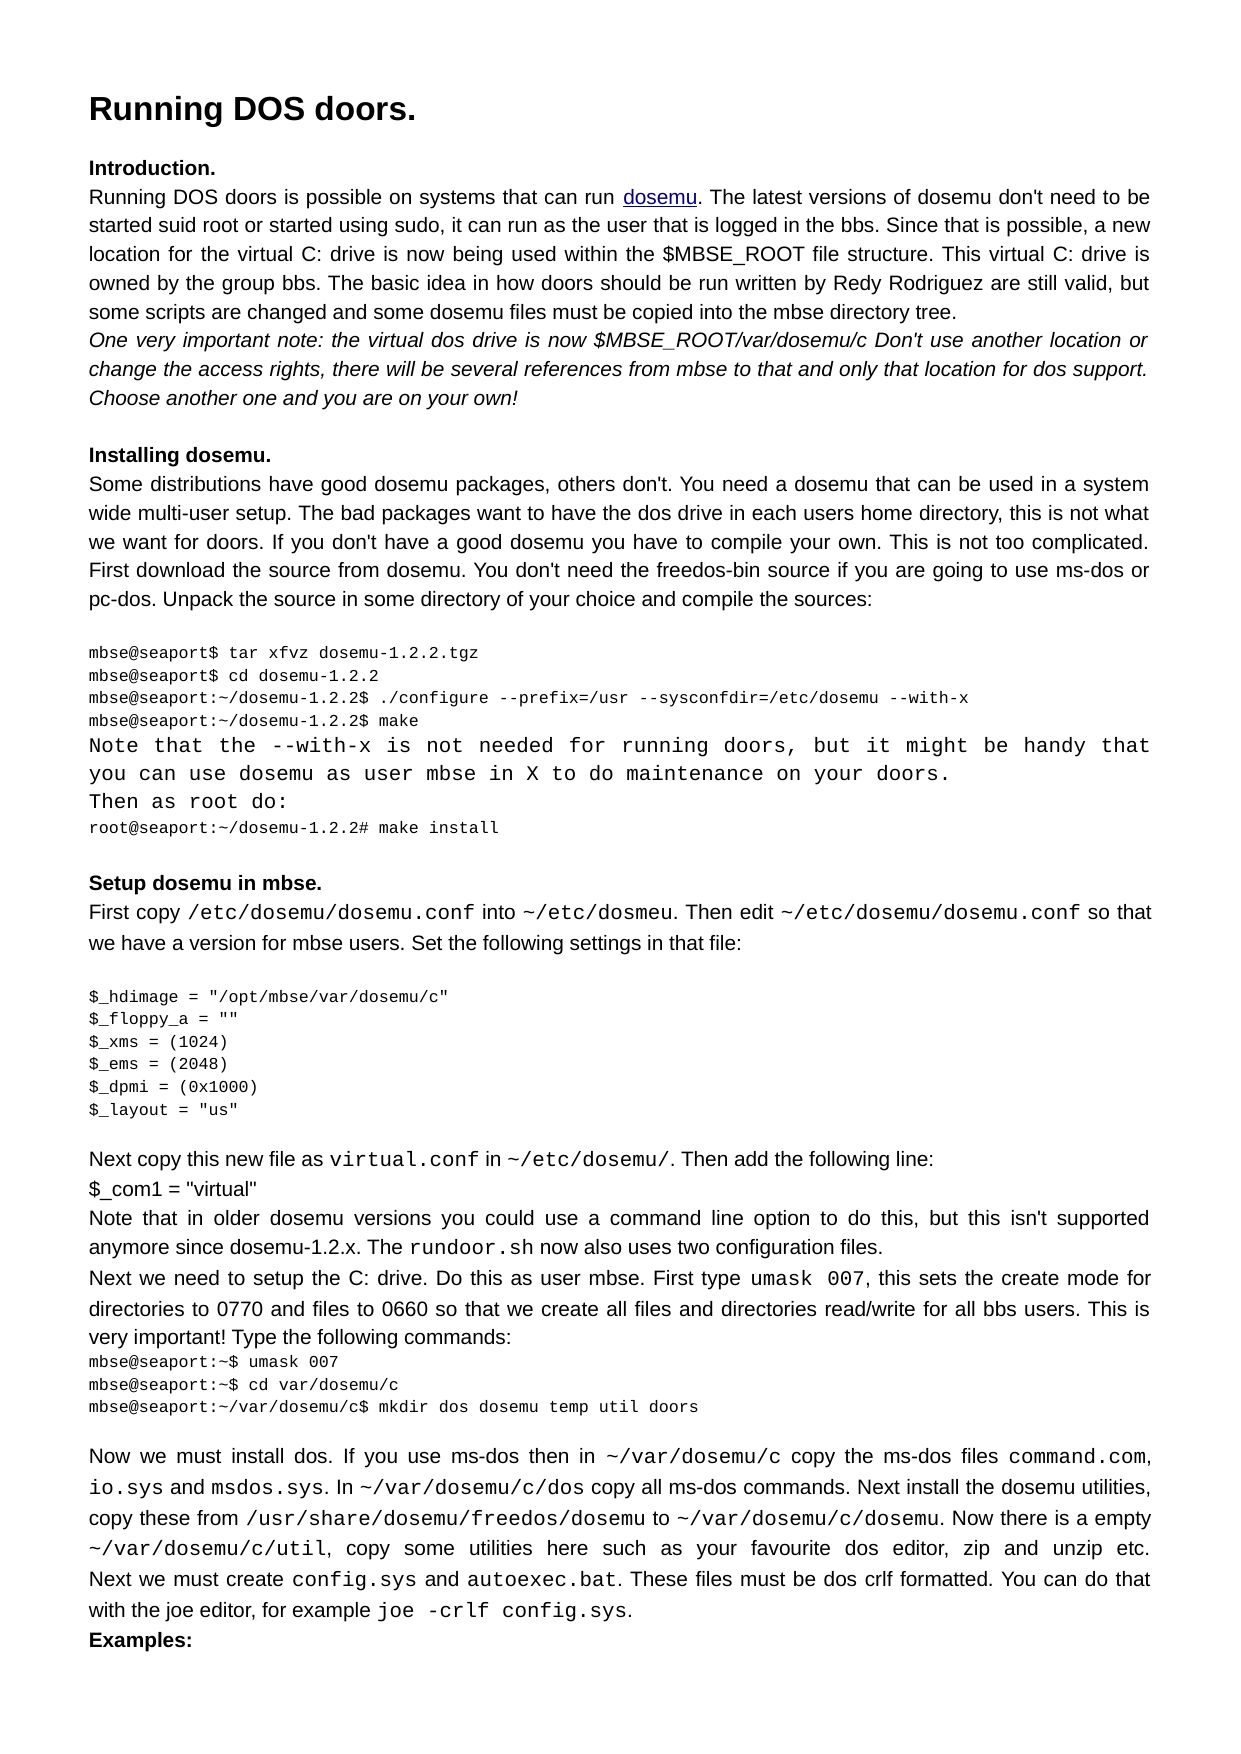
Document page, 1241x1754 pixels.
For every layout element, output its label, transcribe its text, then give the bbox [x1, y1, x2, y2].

text Running DOS doors is possible on systems that can run dosemu. The latest versions of dosemu don't need to be started suid root or started using sudo, it can run as the user that is logged in the bbs. Since that is possible, a new location for the virtual C: drive is now being used within the $MBSE_ROOT file structure. This virtual C: drive is owned by the group bbs. The basic idea in how doors should be run written by Redy Rodriguez are still valid, but some scripts are changed and some dosemu files must be copied into the mbse directory tree. [88, 184, 1152, 323]
text Now we must install dos. If you use ms-dos then in ~/var/dosemu/c copy the ms-dos files command.com, io.sys and msdos.sys. In ~/var/dosemu/c/dos copy all ms-dos commands. Next install the dosemu utilities, copy these from /usr/share/dosemu/freedos/dosemu to ~/var/dosemu/c/dosemu. Now there is a empty ~/var/dosemu/c/util, copy some utilities here such as your favourite dos editor, zip and unzip etc. Next we must create config.sys and autoexec.bat. These files must be dos crlf formatted. You can do that with the joe editor, for example joe -crlf config.sys. [88, 1444, 1152, 1623]
text $_com1 = "virtual" [88, 1177, 1152, 1201]
text mbse@seaport:~/dosemu-1.2.2$ make [88, 712, 1152, 731]
text Setup dosemu in mbse. [88, 871, 1152, 895]
text $_xms = (1024) [88, 1033, 1152, 1052]
text $_dpmi = (0x1000) [88, 1078, 1152, 1097]
text mbse@seaport:~$ cd var/dosemu/c [88, 1376, 1152, 1395]
subtitle Running DOS doors. [88, 88, 1152, 127]
text mbse@seaport$ tar xfvz dosemu-1.2.2.tgz [88, 644, 1152, 663]
text $_layout = "us" [88, 1101, 1152, 1120]
text Next we need to setup the C: drive. Do this as user mbse. First type umask 007, this sets the create mode for directories to 0770 and files to 0660 so that we create all files and directories read/write for all bbs users. This is very important! Type the following commands: [88, 1266, 1152, 1349]
text mbse@seaport$ cd dosemu-1.2.2 [88, 667, 1152, 686]
text mbse@seaport:~$ umask 007 [88, 1354, 1152, 1373]
text Note that in older dosemu versions you could use a command line option to do this, but this isn't supported anymore since dosemu-1.2.x. The rundoor.sh now also uses two configuration files. [88, 1206, 1152, 1261]
text Then as root do: [88, 792, 1152, 815]
text root@seaport:~/dosemu-1.2.2# make install [88, 820, 1152, 839]
text $_floppy_a = "" [88, 1011, 1152, 1029]
text Examples: [88, 1628, 1152, 1652]
text mbse@seaport:~/dosemu-1.2.2$ ./configure --prefix=/usr --sysconfdir=/etc/dosemu --with-x [88, 690, 1152, 708]
text Note that the --with-x is not needed for running doors, but it might be handy that you can use dosemu as user mbse in X to do maintenance on your doors. [88, 735, 1152, 787]
text Next copy this new file as virtual.conf in ~/etc/dosemu/. Then add the following line: [88, 1146, 1152, 1172]
text One very important note: the virtual dos drive is now $MBSE_ROOT/var/dosemu/c Don't use another location or change the access rights, there will be several references from mbse to that and only that location for dos support. Choose another one and you are on your own! [88, 328, 1152, 410]
text $_ems = (2048) [88, 1056, 1152, 1075]
text Installing dosemu. [88, 443, 1152, 467]
text $_hdimage = "/opt/mbse/var/dosemu/c" [88, 988, 1152, 1007]
text mbse@seaport:~/var/dosemu/c$ mkdir dos dosemu temp util doors [88, 1399, 1152, 1418]
text Some distributions have good dosemu packages, others don't. You need a dosemu that can be used in a system wide multi-user setup. The bad packages want to have the dos drive in each users home directory, this is not what we want for doors. If you don't have a good dosemu you have to compile your own. This is not too complicated. First download the source from dosemu. You don't need the freedos-bin source if you are going to use ms-dos or pc-dos. Unpack the source in some directory of your choice and compile the sources: [88, 472, 1152, 611]
text Introduction. [88, 156, 1152, 180]
text First copy /etc/dosemu/dosemu.conf into ~/etc/dosmeu. Then edit ~/etc/dosemu/dosemu.conf so that we have a version for mbse users. Set the following settings in that file: [88, 900, 1152, 954]
